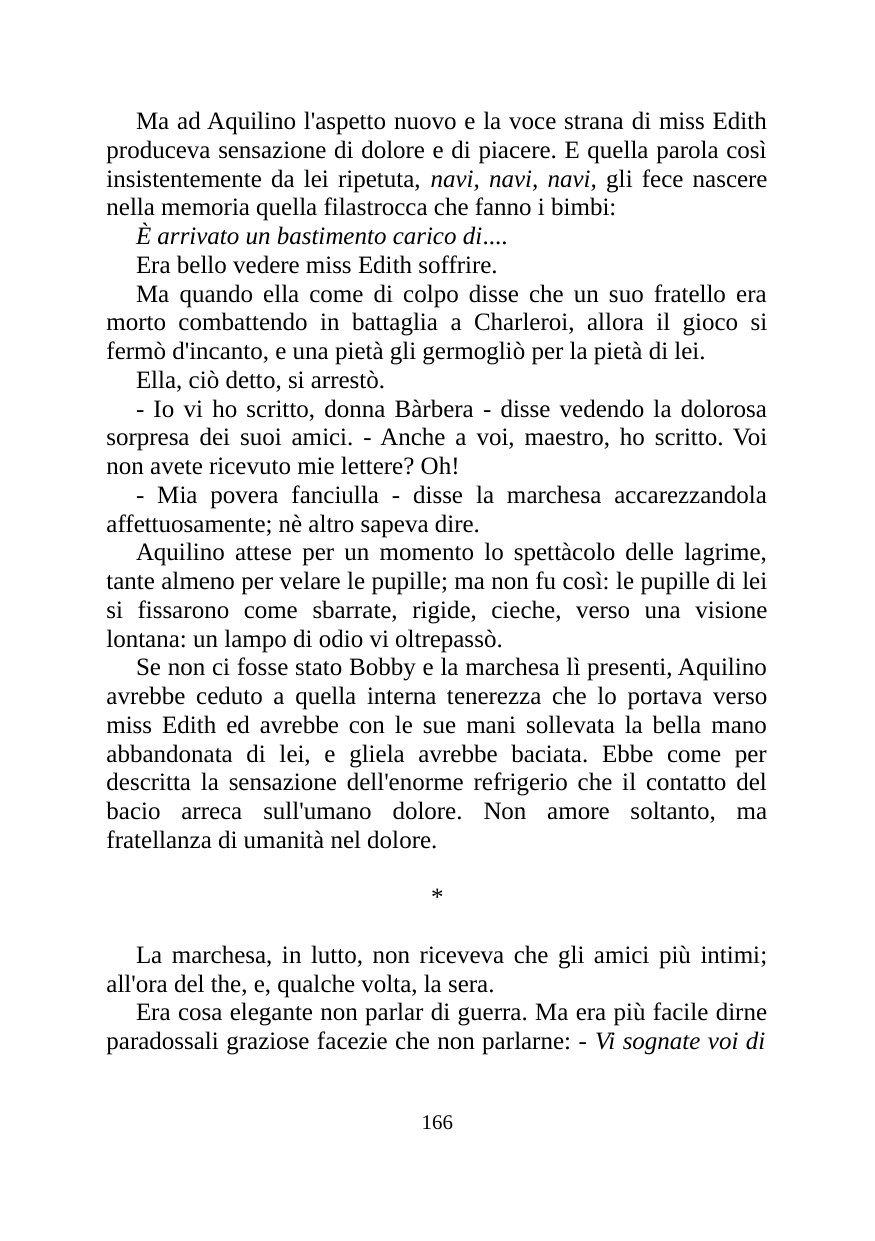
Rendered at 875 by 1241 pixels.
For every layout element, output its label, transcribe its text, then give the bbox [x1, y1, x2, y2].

text Ma quando ella come di colpo disse che un suo fratello era morto combattendo in battaglia a Charleroi, allora il gioco si fermò d'incanto, e una pietà gli germogliò per la pietà di lei. [106, 279, 768, 365]
text Era bello vedere miss Edith soffrire. [106, 250, 768, 279]
text - Io vi ho scritto, donna Bàrbera - disse vedendo la dolorosa sorpresa dei suoi amici. - Anche a voi, maestro, ho scritto. Voi non avete ricevuto mie lettere? Oh! [106, 394, 768, 480]
text Aquilino attese per un momento lo spettàcolo delle lagrime, tante almeno per velare le pupille; ma non fu così: le pupille di lei si fissarono come sbarrate, rigide, cieche, verso una visione lontana: un lampo di odio vi oltrepassò. [106, 537, 768, 652]
text Ma ad Aquilino l'aspetto nuovo e la voce strana di miss Edith produceva sensazione di dolore e di piacere. E quella parola così insistentemente da lei ripetuta, navi, navi, navi, gli fece nascere nella memoria quella filastrocca che fanno i bimbi: [106, 106, 768, 221]
text Se non ci fosse stato Bobby e la marchesa lì presenti, Aquilino avrebbe ceduto a quella interna tenerezza che lo portava verso miss Edith ed avrebbe con le sue mani sollevata la bella mano abbandonata di lei, e gliela avrebbe baciata. Ebbe come per descritta la sensazione dell'enorme refrigerio che il contatto del bacio arreca sull'umano dolore. Non amore soltanto, ma fratellanza di umanità nel dolore. [106, 652, 768, 854]
text Ella, ciò detto, si arrestò. [106, 365, 768, 394]
text È arrivato un bastimento carico di.... [106, 221, 768, 250]
text Era cosa elegante non parlar di guerra. Ma era più facile dirne paradossali graziose facezie che non parlarne: - Vi sognate voi di [106, 997, 768, 1055]
text - Mia povera fanciulla - disse la marchesa accarezzandola affettuosamente; nè altro sapeva dire. [106, 480, 768, 537]
text * [106, 882, 768, 911]
text La marchesa, in lutto, non riceveva che gli amici più intimi; all'ora del the, e, qualche volta, la sera. [106, 940, 768, 997]
